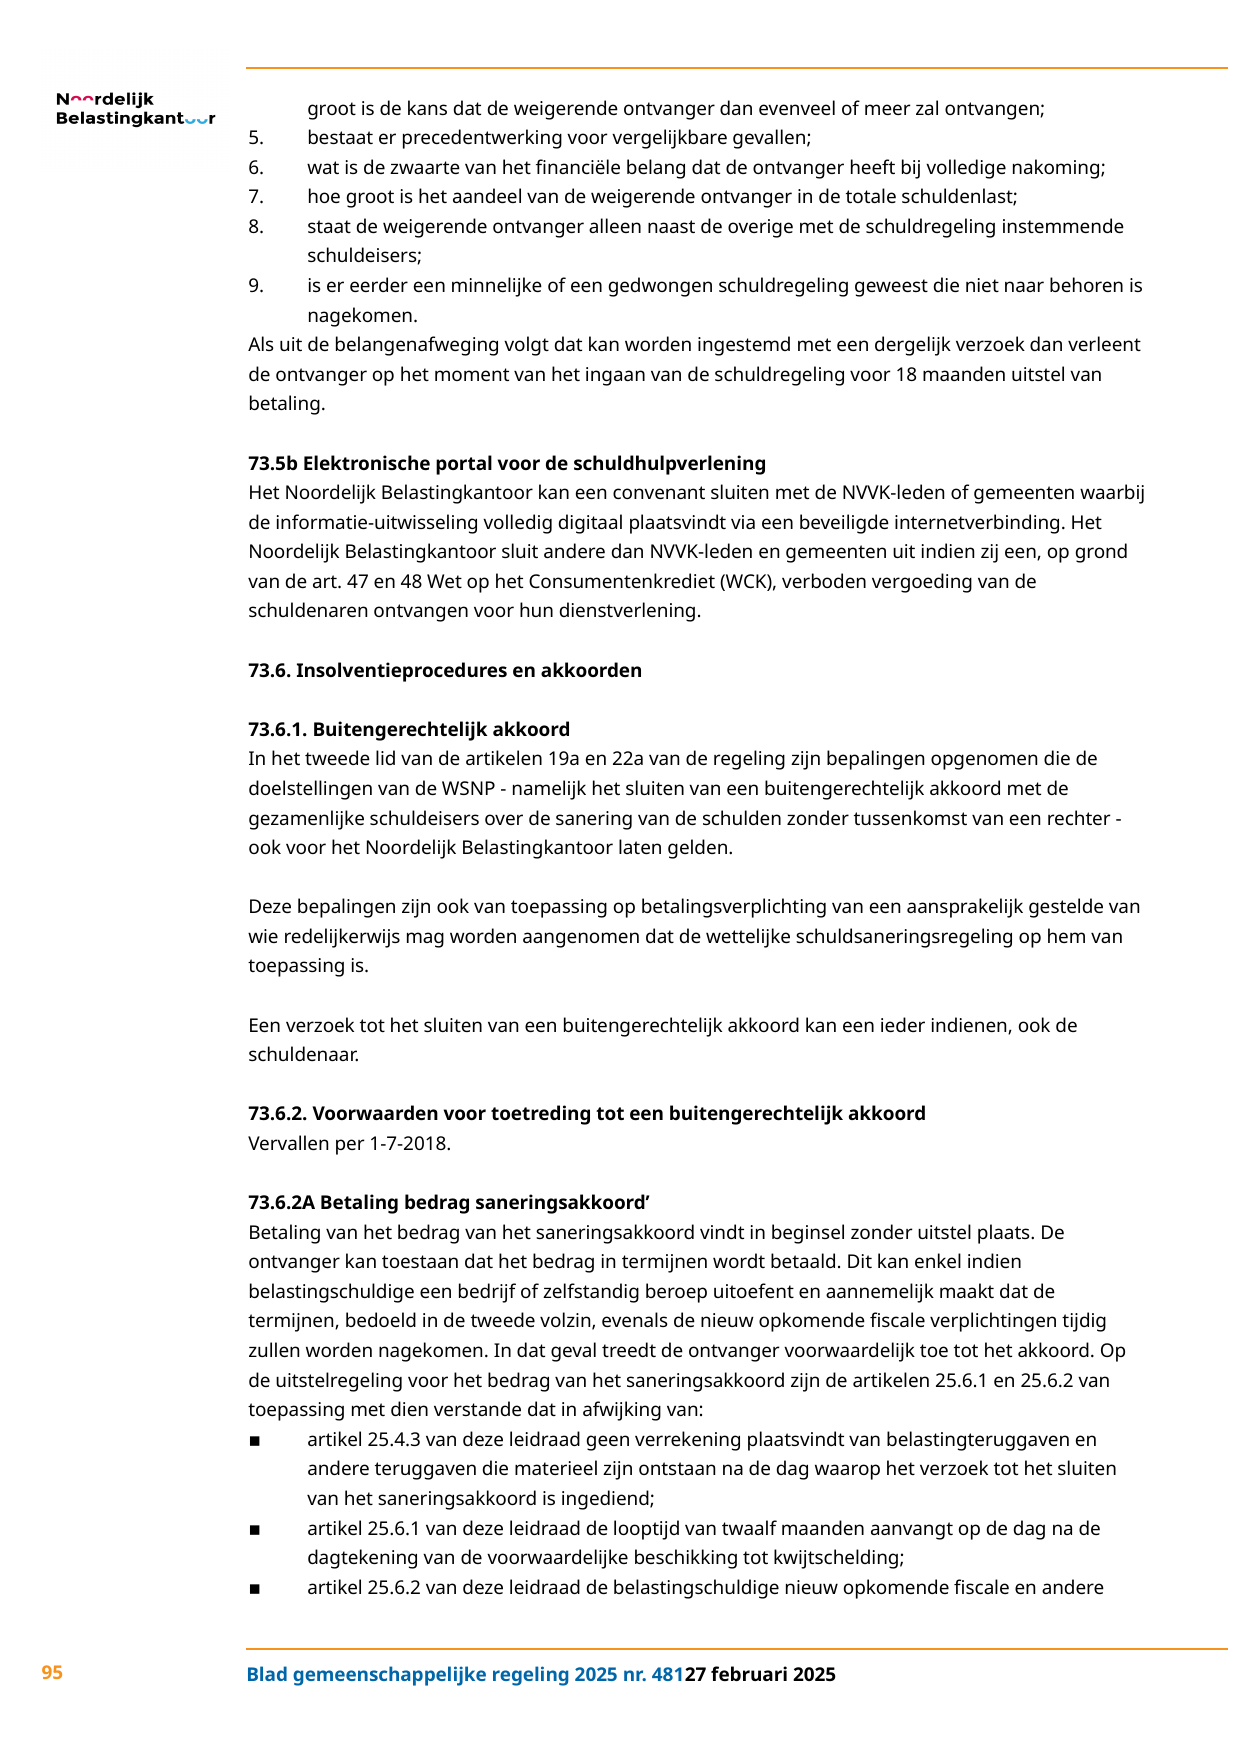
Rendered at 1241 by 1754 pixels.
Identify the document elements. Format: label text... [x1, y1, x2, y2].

text 73.6.1. Buitengerechtelijk akkoord [248, 716, 1152, 742]
text Als uit de belangenafweging volgt dat kan worden ingestemd met een dergelijk verzoek dan verleent de ontvanger op het moment van het ingaan van de schuldregeling voor 18 maanden uitstel van betaling. [248, 331, 1152, 416]
text Betaling van het bedrag van het saneringsakkoord vindt in beginsel zonder uitstel plaats. De ontvanger kan toestaan dat het bedrag in termijnen wordt betaald. Dit kan enkel indien belastingschuldige een bedrijf of zelfstandig beroep uitoefent en aannemelijk maakt dat de termijnen, bedoeld in de tweede volzin, evenals de nieuw opkomende fiscale verplichtingen tijdig zullen worden nagekomen. In dat geval treedt de ontvanger voorwaardelijk toe tot het akkoord. Op de uitstelregeling voor het bedrag van het saneringsakkoord zijn de artikelen 25.6.1 en 25.6.2 van toepassing met dien verstande dat in afwijking van: [248, 1219, 1152, 1422]
text Een verzoek tot het sluiten van een buitengerechtelijk akkoord kan een ieder indienen, ook de schuldenaar. [248, 1012, 1152, 1067]
text Deze bepalingen zijn ook van toepassing op betalingsverplichting van een aansprakelijk gestelde van wie redelijkerwijs mag worden aangenomen dat de wettelijke schuldsaneringsregeling op hem van toepassing is. [248, 893, 1152, 978]
text 73.5b Elektronische portal voor de schuldhulpverlening [248, 450, 1152, 476]
text 73.6.2A Betaling bedrag saneringsakkoord’ [248, 1189, 1152, 1215]
text Het Noordelijk Belastingkantoor kan een convenant sluiten met de NVVK-leden of gemeenten waarbij de informatie-uitwisseling volledig digitaal plaatsvindt via een beveiligde internetverbinding. Het Noordelijk Belastingkantoor sluit andere dan NVVK-leden en gemeenten uit indien zij een, op grond van de art. 47 en 48 Wet op het Consumentenkrediet (WCK), verboden vergoeding van de schuldenaren ontvangen voor hun dienstverlening. [248, 479, 1152, 623]
list artikel 25.6.2 van deze leidraad de belastingschuldige nieuw opkomende fiscale en andere [248, 1574, 1152, 1600]
text In het tweede lid van de artikelen 19a en 22a van de regeling zijn bepalingen opgenomen die de doelstellingen van de WSNP - namelijk het sluiten van een buitengerechtelijk akkoord met de gezamenlijke schuldeisers over de sanering van de schulden zonder tussenkomst van een rechter - ook voor het Noordelijk Belastingkantoor laten gelden. [248, 746, 1152, 860]
text 73.6.2. Voorwaarden voor toetreding tot een buitengerechtelijk akkoord [248, 1101, 1152, 1126]
text 73.6. Insolventieprocedures en akkoorden [248, 657, 1152, 683]
list hoe groot is het aandeel van de weigerende ontvanger in de totale schuldenlast; [248, 183, 1152, 209]
text Vervallen per 1-7-2018. [248, 1130, 1152, 1156]
list artikel 25.6.1 van deze leidraad de looptijd van twaalf maanden aanvangt op de dag na de dagtekening van de voorwaardelijke beschikking tot kwijtschelding; [248, 1515, 1152, 1570]
picture [41, 47, 231, 172]
list is er eerder een minnelijke of een gedwongen schuldregeling geweest die niet naar behoren is nagekomen. [248, 272, 1152, 328]
list artikel 25.4.3 van deze leidraad geen verrekening plaatsvindt van belastingteruggaven en andere teruggaven die materieel zijn ontstaan na de dag waarop het verzoek tot het sluiten van het saneringsakkoord is ingediend; [248, 1426, 1152, 1511]
list groot is de kans dat de weigerende ontvanger dan evenveel of meer zal ontvangen; [248, 95, 1152, 121]
list wat is de zwaarte van het financiële belang dat de ontvanger heeft bij volledige nakoming; [248, 154, 1152, 180]
list bestaat er precedentwerking voor vergelijkbare gevallen; [248, 124, 1152, 150]
list staat de weigerende ontvanger alleen naast de overige met de schuldregeling instemmende schuldeisers; [248, 213, 1152, 268]
